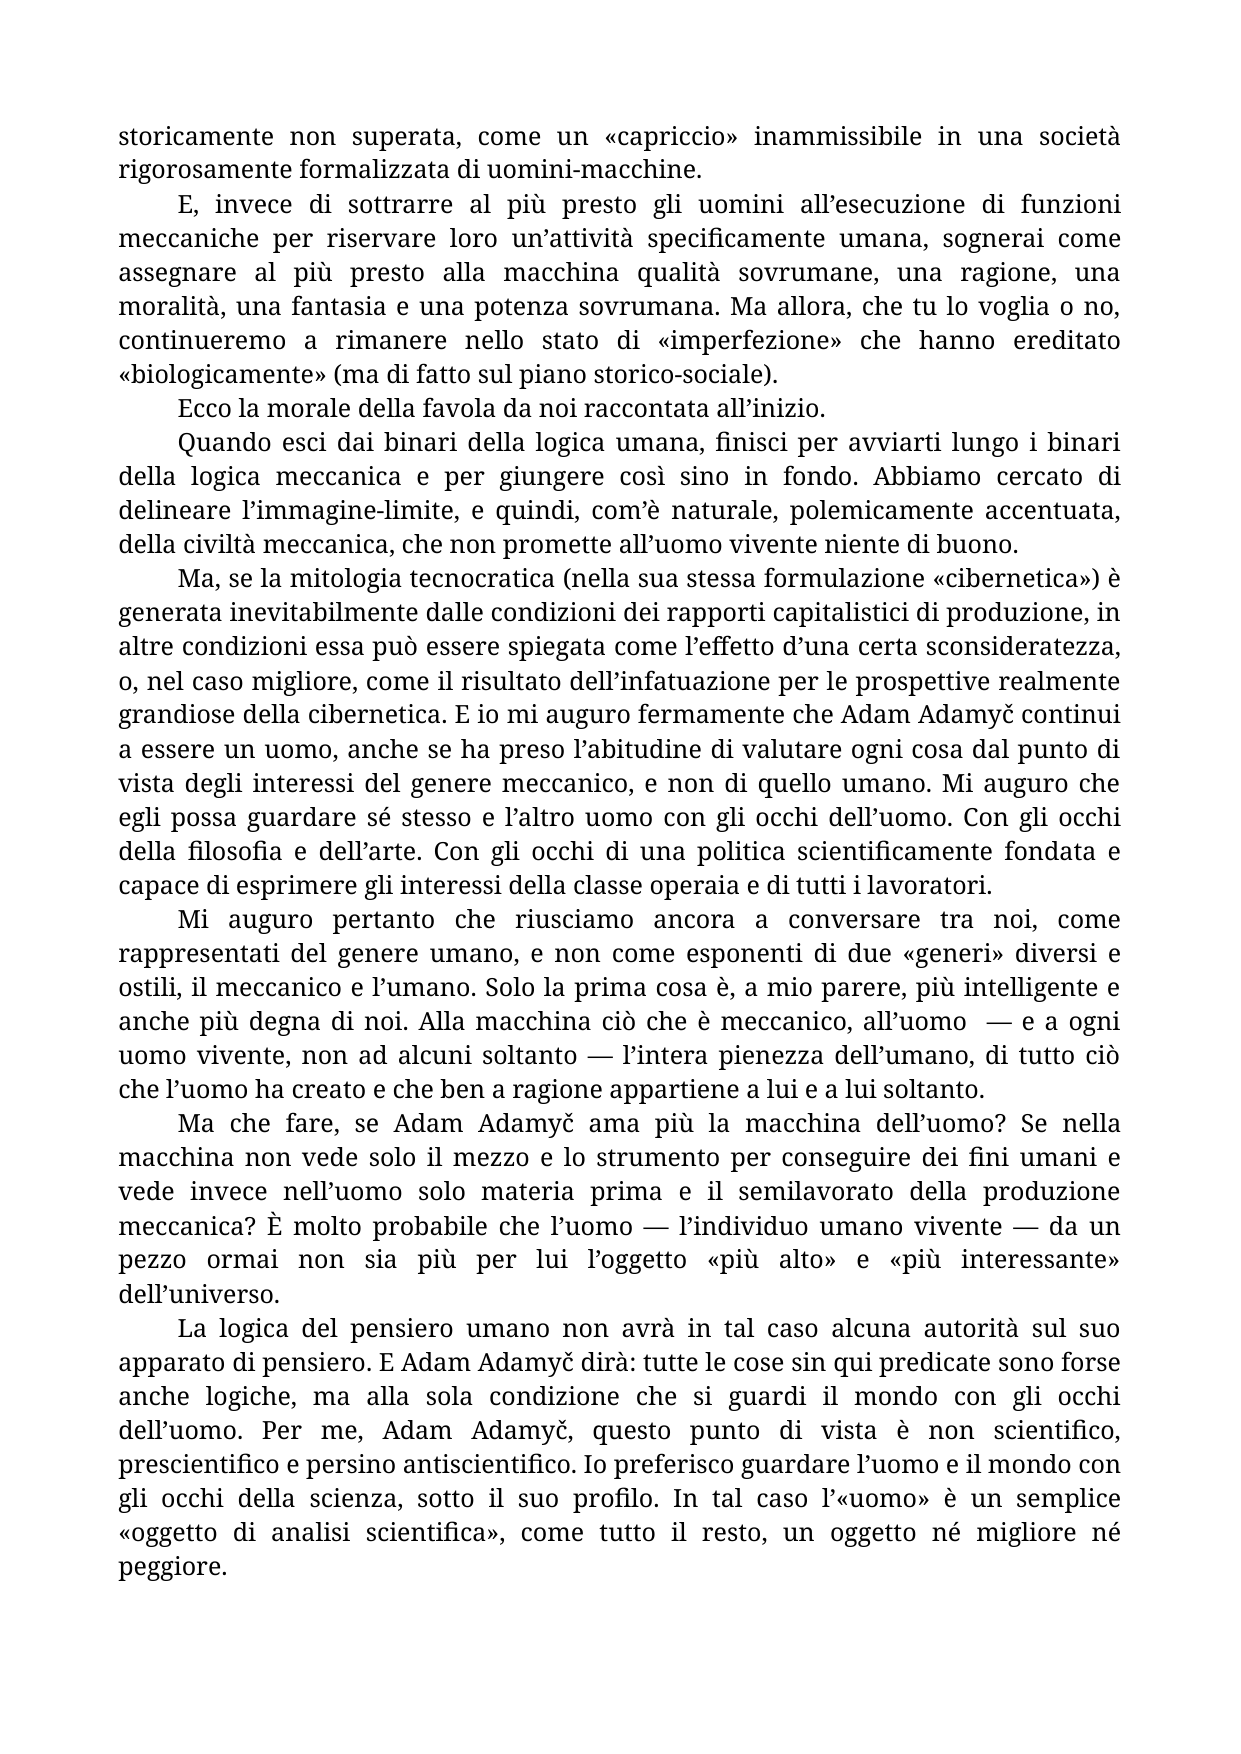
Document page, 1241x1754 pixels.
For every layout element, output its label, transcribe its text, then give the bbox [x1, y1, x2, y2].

text Quando esci dai binari della logica umana, finisci per avviarti lungo i binari della logica meccanica e per giungere così sino in fondo. Abbiamo cercato di delineare l’immagine-limite, e quindi, com’è naturale, polemicamente accentuata, della civiltà meccanica, che non promette all’uomo vivente niente di buono. [118, 425, 1122, 561]
text storicamente non superata, come un «capriccio» inammissibile in una società rigorosamente formalizzata di uomini-macchine. [118, 118, 1122, 186]
text Mi auguro pertanto che riusciamo ancora a conversare tra noi, come rappresentati del genere umano, e non come esponenti di due «generi» diversi e ostili, il meccanico e l’umano. Solo la prima cosa è, a mio parere, più intelligente e anche più degna di noi. Alla macchina ciò che è meccanico, all’uomo — e a ogni uomo vivente, non ad alcuni soltanto — l’intera pienezza dell’umano, di tutto ciò che l’uomo ha creato e che ben a ragione appartiene a lui e a lui soltanto. [118, 902, 1122, 1106]
text Ecco la morale della favola da noi raccontata all’inizio. [118, 391, 1122, 425]
text E, invece di sottrarre al più presto gli uomini all’esecuzione di funzioni meccaniche per riservare loro un’attività specificamente umana, sognerai come assegnare al più presto alla macchina qualità sovrumane, una ragione, una moralità, una fantasia e una potenza sovrumana. Ma allora, che tu lo voglia o no, continueremo a rimanere nello stato di «imperfezione» che hanno ereditato «biologicamente» (ma di fatto sul piano storico-sociale). [118, 186, 1122, 391]
text La logica del pensiero umano non avrà in tal caso alcuna autorità sul suo apparato di pensiero. E Adam Adamyč dirà: tutte le cose sin qui predicate sono forse anche logiche, ma alla sola condizione che si guardi il mondo con gli occhi dell’uomo. Per me, Adam Adamyč, questo punto di vista è non scientifico, prescientifico e persino antiscientifico. Io preferisco guardare l’uomo e il mondo con gli occhi della scienza, sotto il suo profilo. In tal caso l’«uomo» è un semplice «oggetto di analisi scientifica», come tutto il resto, un oggetto né migliore né peggiore. [118, 1310, 1122, 1583]
text Ma, se la mitologia tecnocratica (nella sua stessa formulazione «cibernetica») è generata inevitabilmente dalle condizioni dei rapporti capitalistici di produzione, in altre condizioni essa può essere spiegata come l’effetto d’una certa sconsideratezza, o, nel caso migliore, come il risultato dell’infatuazione per le prospettive realmente grandiose della cibernetica. E io mi auguro fermamente che Adam Adamyč continui a essere un uomo, anche se ha preso l’abitudine di valutare ogni cosa dal punto di vista degli interessi del genere meccanico, e non di quello umano. Mi auguro che egli possa guardare sé stesso e l’altro uomo con gli occhi dell’uomo. Con gli occhi della filosofia e dell’arte. Con gli occhi di una politica scientificamente fondata e capace di esprimere gli interessi della classe operaia e di tutti i lavoratori. [118, 561, 1122, 902]
text Ma che fare, se Adam Adamyč ama più la macchina dell’uomo? Se nella macchina non vede solo il mezzo e lo strumento per conseguire dei fini umani e vede invece nell’uomo solo materia prima e il semilavorato della produzione meccanica? È molto probabile che l’uomo — l’individuo umano vivente — da un pezzo ormai non sia più per lui l’oggetto «più alto» e «più interessante» dell’universo. [118, 1106, 1122, 1310]
